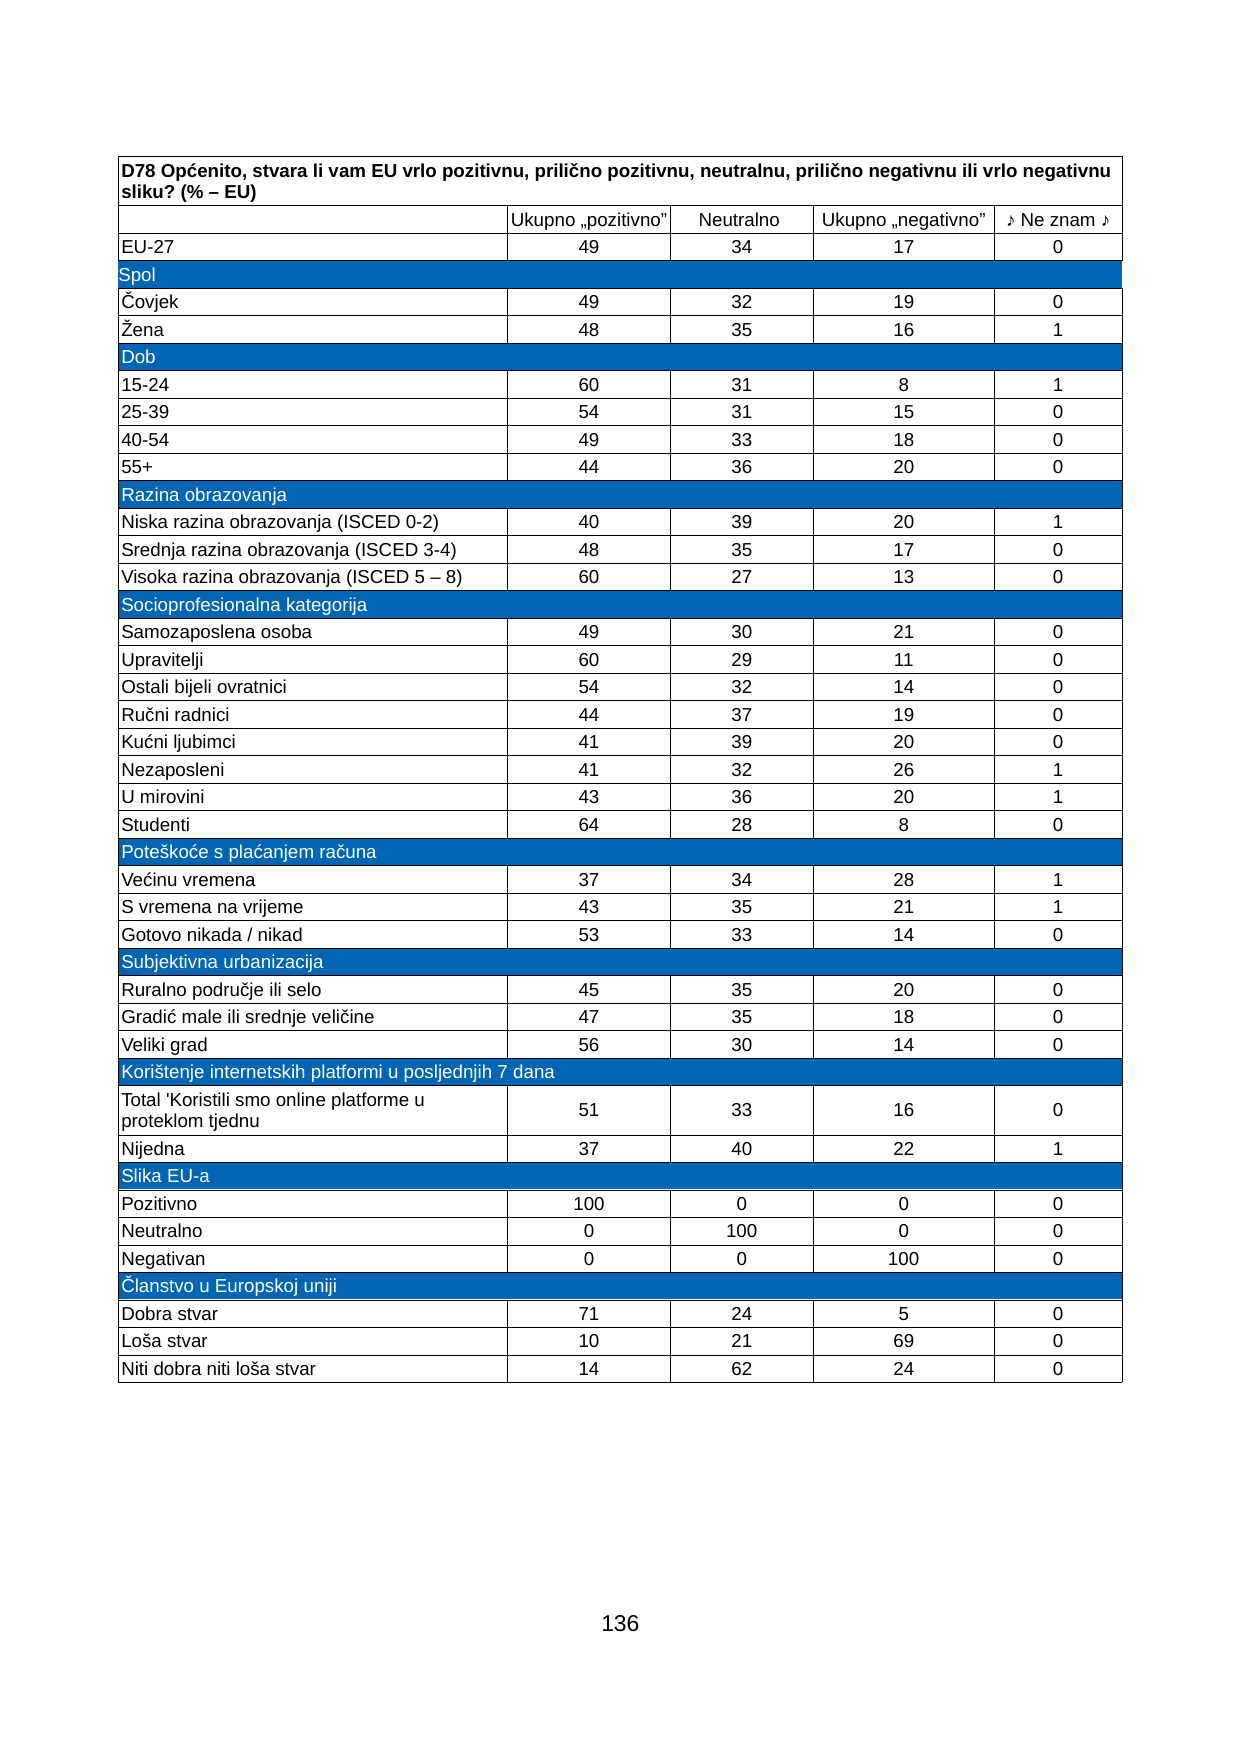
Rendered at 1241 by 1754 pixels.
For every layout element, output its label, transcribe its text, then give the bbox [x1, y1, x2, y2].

table_cell 30 [671, 619, 813, 645]
table_cell 0 [995, 1246, 1122, 1272]
table_cell 21 [814, 619, 994, 645]
table_cell 0 [995, 426, 1122, 453]
table_cell Poteškoće s plaćanjem računa [119, 839, 1122, 865]
table_cell 35 [671, 894, 813, 920]
table_cell 54 [508, 674, 670, 700]
table_cell Visoka razina obrazovanja (ISCED 5 – 8) [119, 564, 507, 590]
table_cell 54 [508, 399, 670, 425]
table_cell 8 [814, 811, 994, 838]
table_cell 19 [814, 701, 994, 728]
table_cell 47 [508, 1004, 670, 1030]
table_cell 0 [995, 1004, 1122, 1030]
table_cell 0 [995, 564, 1122, 590]
table_cell 19 [814, 289, 994, 315]
table_cell 20 [814, 729, 994, 755]
table_cell 14 [814, 1031, 994, 1058]
table_cell 43 [508, 894, 670, 920]
table_cell Dob [119, 344, 1122, 370]
table_cell Ukupno „pozitivno” [508, 206, 670, 233]
table_cell 62 [671, 1356, 813, 1382]
table_cell 0 [995, 921, 1122, 948]
table_cell 0 [995, 536, 1122, 563]
table_cell 36 [671, 454, 813, 480]
table_cell 71 [508, 1301, 670, 1327]
table_cell 31 [671, 399, 813, 425]
table_cell 0 [995, 976, 1122, 1003]
table_header D78 Općenito, stvara li vam EU vrlo pozitivnu, prilično pozitivnu, neutralnu, prilično negativnu ili vrlo negativnu sliku? (% – EU) [119, 157, 1122, 205]
table_cell 1 [995, 509, 1122, 535]
table_cell 39 [671, 509, 813, 535]
table_cell 0 [995, 1218, 1122, 1244]
table_cell Srednja razina obrazovanja (ISCED 3-4) [119, 536, 507, 563]
table_cell 49 [508, 426, 670, 453]
table_cell 100 [671, 1218, 813, 1244]
table_cell Pozitivno [119, 1191, 507, 1217]
table_cell Spol [118, 261, 1122, 288]
table_cell 56 [508, 1031, 670, 1058]
table_cell 35 [671, 976, 813, 1003]
table_cell 21 [671, 1328, 813, 1354]
table_cell 37 [508, 866, 670, 893]
table_cell 34 [671, 866, 813, 893]
table_cell 1 [995, 756, 1122, 783]
table_cell 28 [671, 811, 813, 838]
table_cell 14 [814, 921, 994, 948]
table_cell 0 [995, 454, 1122, 480]
table_cell 17 [814, 234, 994, 260]
table_cell 32 [671, 289, 813, 315]
table_cell Nijedna [119, 1136, 507, 1162]
table_cell 0 [995, 1086, 1122, 1134]
table_cell 1 [995, 894, 1122, 920]
table_cell 41 [508, 729, 670, 755]
table_cell 44 [508, 701, 670, 728]
table_cell [119, 206, 507, 233]
table_cell Korištenje internetskih platformi u posljednjih 7 dana [119, 1059, 1122, 1085]
table_cell 53 [508, 921, 670, 948]
table_cell 33 [671, 921, 813, 948]
table_cell 1 [995, 866, 1122, 893]
table_cell Subjektivna urbanizacija [119, 949, 1122, 975]
table_cell 0 [671, 1246, 813, 1272]
table_cell 48 [508, 316, 670, 343]
table_cell 15 [814, 399, 994, 425]
table_cell 0 [995, 1356, 1122, 1382]
table_cell 1 [995, 1136, 1122, 1162]
table_cell 0 [995, 646, 1122, 673]
table_cell 37 [508, 1136, 670, 1162]
table_cell 32 [671, 674, 813, 700]
table_cell 39 [671, 729, 813, 755]
table_cell 0 [995, 399, 1122, 425]
table_cell Ručni radnici [119, 701, 507, 728]
table_cell Ruralno područje ili selo [119, 976, 507, 1003]
table_cell 25-39 [119, 399, 507, 425]
table_cell 45 [508, 976, 670, 1003]
table_cell 18 [814, 426, 994, 453]
table_cell Većinu vremena [119, 866, 507, 893]
table_cell 35 [671, 536, 813, 563]
table_cell 49 [508, 289, 670, 315]
table_cell 33 [671, 1086, 813, 1134]
table_cell 34 [671, 234, 813, 260]
table_cell EU-27 [119, 234, 507, 260]
table_cell Nezaposleni [119, 756, 507, 783]
table_cell 100 [508, 1191, 670, 1217]
table_cell 1 [995, 316, 1122, 343]
table_cell Veliki grad [119, 1031, 507, 1058]
table_cell 26 [814, 756, 994, 783]
table_cell 0 [995, 1031, 1122, 1058]
table_cell 14 [508, 1356, 670, 1382]
table_cell 1 [995, 371, 1122, 398]
table_cell Žena [119, 316, 507, 343]
table_cell Ostali bijeli ovratnici [119, 674, 507, 700]
table_cell 27 [671, 564, 813, 590]
table_cell Samozaposlena osoba [119, 619, 507, 645]
table_cell 10 [508, 1328, 670, 1354]
table_cell 60 [508, 564, 670, 590]
table_cell 49 [508, 234, 670, 260]
table_cell 0 [995, 701, 1122, 728]
table_cell Loša stvar [119, 1328, 507, 1354]
table_cell 24 [671, 1301, 813, 1327]
table_cell U mirovini [119, 784, 507, 810]
table_cell 8 [814, 371, 994, 398]
table_cell Gotovo nikada / nikad [119, 921, 507, 948]
table_cell 5 [814, 1301, 994, 1327]
table_cell Razina obrazovanja [119, 481, 1122, 508]
table_cell 0 [995, 289, 1122, 315]
table_cell 20 [814, 509, 994, 535]
table_cell 24 [814, 1356, 994, 1382]
table_cell Gradić male ili srednje veličine [119, 1004, 507, 1030]
table_cell 0 [995, 729, 1122, 755]
table_cell 31 [671, 371, 813, 398]
table_cell 30 [671, 1031, 813, 1058]
table_cell 35 [671, 316, 813, 343]
table_cell 0 [814, 1191, 994, 1217]
table_cell Neutralno [119, 1218, 507, 1244]
table_cell Članstvo u Europskoj uniji [119, 1273, 1122, 1299]
table_cell 60 [508, 371, 670, 398]
table_cell 40-54 [119, 426, 507, 453]
table_cell 20 [814, 784, 994, 810]
table_cell 13 [814, 564, 994, 590]
table_cell 0 [995, 619, 1122, 645]
table_cell 17 [814, 536, 994, 563]
table_cell 69 [814, 1328, 994, 1354]
table_cell ♪ Ne znam ♪ [995, 206, 1122, 233]
table_cell 44 [508, 454, 670, 480]
table_cell 20 [814, 976, 994, 1003]
table_cell S vremena na vrijeme [119, 894, 507, 920]
table_cell Neutralno [671, 206, 813, 233]
table_cell 18 [814, 1004, 994, 1030]
table_cell 14 [814, 674, 994, 700]
table_cell 0 [995, 674, 1122, 700]
table_cell 100 [814, 1246, 994, 1272]
table_cell 41 [508, 756, 670, 783]
table_cell 0 [995, 1328, 1122, 1354]
table_cell 35 [671, 1004, 813, 1030]
table_cell 64 [508, 811, 670, 838]
table_cell 0 [995, 234, 1122, 260]
table_cell 28 [814, 866, 994, 893]
table_cell Čovjek [119, 289, 507, 315]
table_cell 0 [508, 1218, 670, 1244]
table_cell 0 [671, 1191, 813, 1217]
table_cell 40 [671, 1136, 813, 1162]
table_cell Studenti [119, 811, 507, 838]
table_cell Ukupno „negativno” [814, 206, 994, 233]
table_cell Kućni ljubimci [119, 729, 507, 755]
table_cell Niti dobra niti loša stvar [119, 1356, 507, 1382]
table_cell 22 [814, 1136, 994, 1162]
table_cell 37 [671, 701, 813, 728]
table_cell 0 [995, 1191, 1122, 1217]
table_cell 16 [814, 1086, 994, 1134]
table_cell 33 [671, 426, 813, 453]
table_cell 0 [508, 1246, 670, 1272]
table_cell 51 [508, 1086, 670, 1134]
table_cell 60 [508, 646, 670, 673]
table_cell Niska razina obrazovanja (ISCED 0-2) [119, 509, 507, 535]
table_cell 40 [508, 509, 670, 535]
table_cell 32 [671, 756, 813, 783]
table_cell Upravitelji [119, 646, 507, 673]
table_cell 11 [814, 646, 994, 673]
table_cell 15-24 [119, 371, 507, 398]
table_cell 1 [995, 784, 1122, 810]
table_cell 20 [814, 454, 994, 480]
table_cell 36 [671, 784, 813, 810]
table_cell 55+ [119, 454, 507, 480]
table_cell 16 [814, 316, 994, 343]
table_cell Negativan [119, 1246, 507, 1272]
table_cell 48 [508, 536, 670, 563]
table_cell 21 [814, 894, 994, 920]
table_cell Socioprofesionalna kategorija [119, 591, 1122, 618]
table_cell 0 [814, 1218, 994, 1244]
table_cell Total 'Koristili smo online platforme u proteklom tjednu [119, 1086, 507, 1134]
table_cell 43 [508, 784, 670, 810]
table_cell 29 [671, 646, 813, 673]
table_cell Dobra stvar [119, 1301, 507, 1327]
table_cell 0 [995, 1301, 1122, 1327]
table_cell Slika EU-a [119, 1163, 1122, 1189]
table_cell 0 [995, 811, 1122, 838]
table_cell 49 [508, 619, 670, 645]
